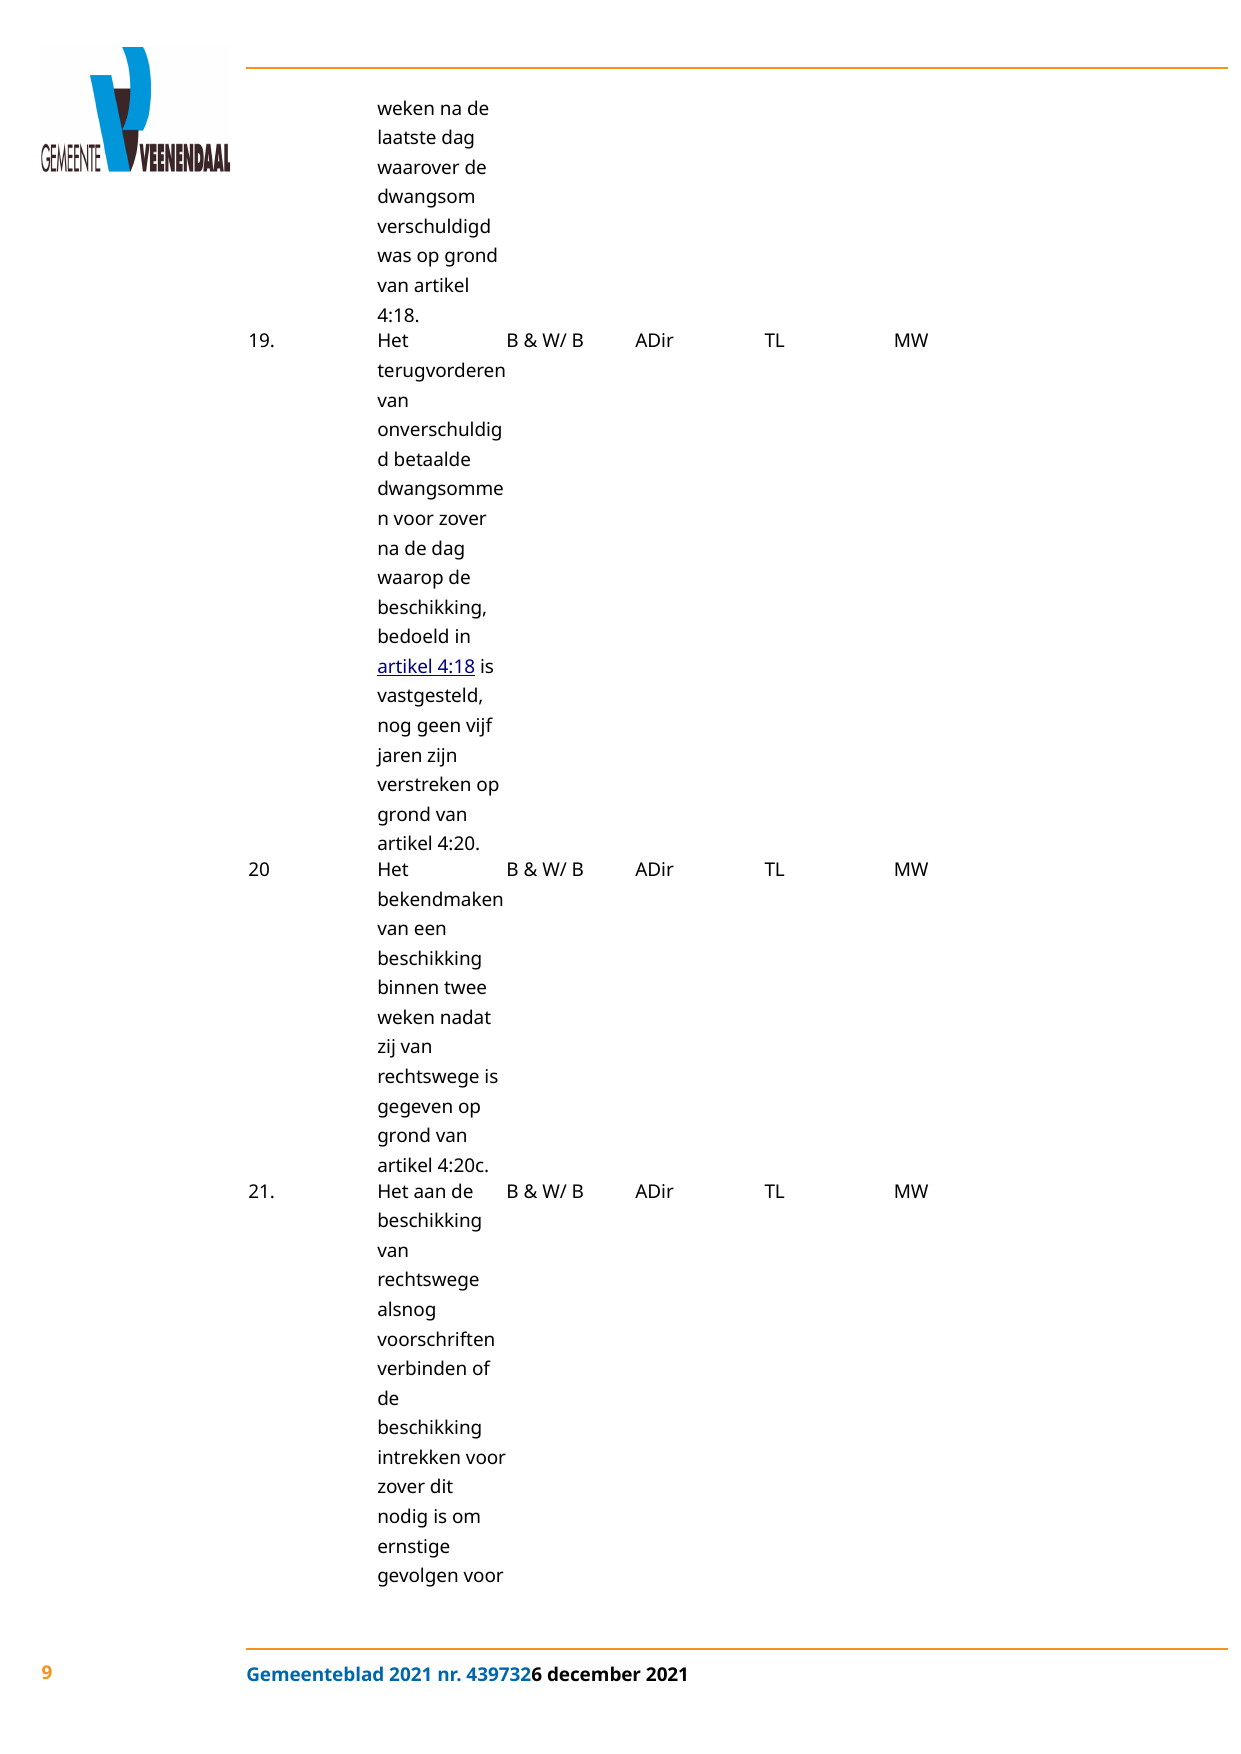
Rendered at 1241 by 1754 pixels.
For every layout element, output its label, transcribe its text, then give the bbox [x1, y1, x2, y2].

picture [41, 47, 130, 172]
table_cell [1023, 856, 1152, 1178]
table_cell ADir [635, 856, 764, 1178]
table_cell [635, 95, 764, 328]
table_cell [764, 95, 893, 328]
table_cell ADir [635, 1178, 764, 1588]
table_cell B & W/ B [506, 328, 635, 856]
table_cell MW [894, 1178, 1022, 1588]
table_cell [248, 328, 377, 856]
table_cell [1023, 1178, 1152, 1588]
table_cell weken na de laatste dag waarover de dwangsom verschuldigd was op grond van artikel 4:18. [377, 95, 506, 328]
table_cell [894, 95, 1022, 328]
table_cell B & W/ B [506, 856, 635, 1178]
table_cell MW [894, 856, 1022, 1178]
picture [123, 47, 231, 172]
table_cell [1023, 95, 1152, 328]
table_cell [248, 95, 377, 328]
table_cell ADir [635, 328, 764, 856]
table_cell B & W/ B [506, 1178, 635, 1588]
table_cell Het terugvorderen van onverschuldigd betaalde dwangsommen voor zover na de dag waarop de beschikking, bedoeld in artikel 4:18 is vastgesteld, nog geen vijf jaren zijn verstreken op grond van artikel 4:20. [377, 328, 506, 856]
table_cell MW [894, 328, 1022, 856]
table_cell Het aan de beschikking van rechtswege alsnog voorschriften verbinden of de beschikking intrekken voor zover dit nodig is om ernstige gevolgen voor [377, 1178, 506, 1588]
table_cell [506, 95, 635, 328]
table_cell [248, 1178, 377, 1588]
table_cell [1023, 328, 1152, 856]
table_cell TL [764, 856, 893, 1178]
table_cell TL [764, 328, 893, 856]
table_cell [248, 856, 377, 1178]
table_cell Het bekendmaken van een beschikking binnen twee weken nadat zij van rechtswege is gegeven op grond van artikel 4:20c. [377, 856, 506, 1178]
table_cell TL [764, 1178, 893, 1588]
